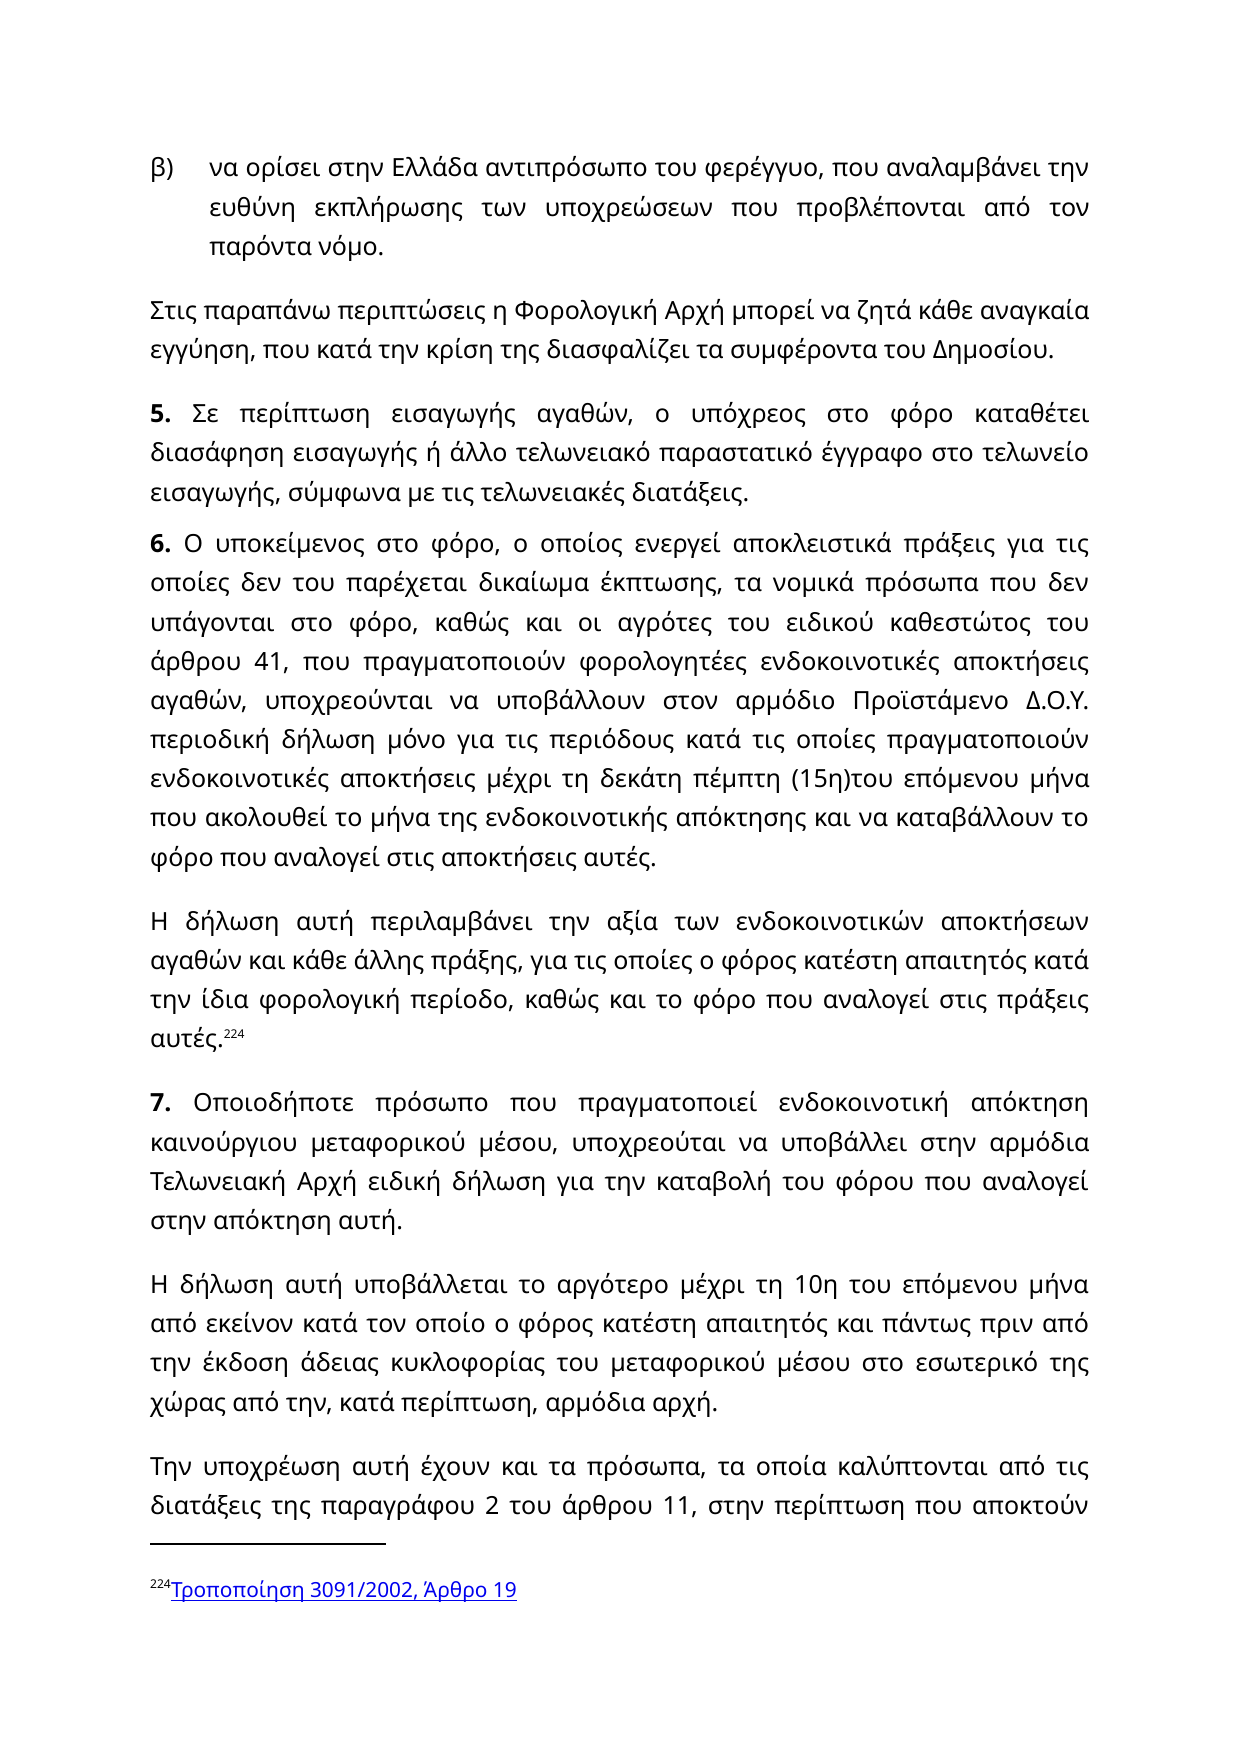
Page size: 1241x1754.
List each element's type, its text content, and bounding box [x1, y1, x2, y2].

text Η δήλωση αυτή περιλαμβάνει την αξία των ενδοκοινοτικών αποκτήσεων αγαθών και κάθε άλλης πράξης, για τις οποίες ο φόρος κατέστη απαιτητός κατά την ίδια φορολογική περίοδο, καθώς και το φόρο που αναλογεί στις πράξεις αυτές. [150, 903, 1090, 1055]
text 6. Ο υποκείμενος στο φόρο, ο οποίος ενεργεί αποκλειστικά πράξεις για τις οποίες δεν του παρέχεται δικαίωμα έκπτωσης, τα νομικά πρόσωπα που δεν υπάγονται στο φόρο, καθώς και οι αγρότες του ειδικού καθεστώτος του άρθρου 41, που πραγματοποιούν φορολογητέες ενδοκοινοτικές αποκτήσεις αγαθών, υποχρεούνται να υποβάλλουν στον αρμόδιο Προϊστάμενο Δ.Ο.Υ. περιοδική δήλωση μόνο για τις περιόδους κατά τις οποίες πραγματοποιούν ενδοκοινοτικές αποκτήσεις μέχρι τη δεκάτη πέμπτη (15η)του επόμενου μήνα που ακολουθεί το μήνα της ενδοκοινοτικής απόκτησης και να καταβάλλουν το φόρο που αναλογεί στις αποκτήσεις αυτές. [150, 526, 1090, 873]
list β) να ορίσει στην Ελλάδα αντιπρόσωπο του φερέγγυο, που αναλαμβάνει την ευθύνη εκπλήρωσης των υποχρεώσεων που προβλέπονται από τον παρόντα νόμο. [150, 150, 1090, 262]
text Την υποχρέωση αυτή έχουν και τα πρόσωπα, τα οποία καλύπτονται από τις διατάξεις της παραγράφου 2 του άρθρου 11, στην περίπτωση που αποκτούν [150, 1448, 1090, 1522]
text Στις παραπάνω περιπτώσεις η Φορολογική Αρχή μπορεί να ζητά κάθε αναγκαία εγγύηση, που κατά την κρίση της διασφαλίζει τα συμφέροντα του Δημοσίου. [150, 292, 1090, 366]
text 7. Οποιοδήποτε πρόσωπο που πραγματοποιεί ενδοκοινοτική απόκτηση καινούργιου μεταφορικού μέσου, υποχρεούται να υποβάλλει στην αρμόδια Τελωνειακή Αρχή ειδική δήλωση για την καταβολή του φόρου που αναλογεί στην απόκτηση αυτή. [150, 1085, 1090, 1237]
text Η δήλωση αυτή υποβάλλεται το αργότερο μέχρι τη 10η του επόμενου μήνα από εκείνον κατά τον οποίο ο φόρος κατέστη απαιτητός και πάντως πριν από την έκδοση άδειας κυκλοφορίας του μεταφορικού μέσου στο εσωτερικό της χώρας από την, κατά περίπτωση, αρμόδια αρχή. [150, 1267, 1090, 1418]
text 5. Σε περίπτωση εισαγωγής αγαθών, ο υπόχρεος στο φόρο καταθέτει διασάφηση εισαγωγής ή άλλο τελωνειακό παραστατικό έγγραφο στο τελωνείο εισαγωγής, σύμφωνα με τις τελωνειακές διατάξεις. [150, 396, 1090, 508]
text Τροποποίηση 3091/2002, Άρθρο 19 [150, 1576, 1090, 1604]
